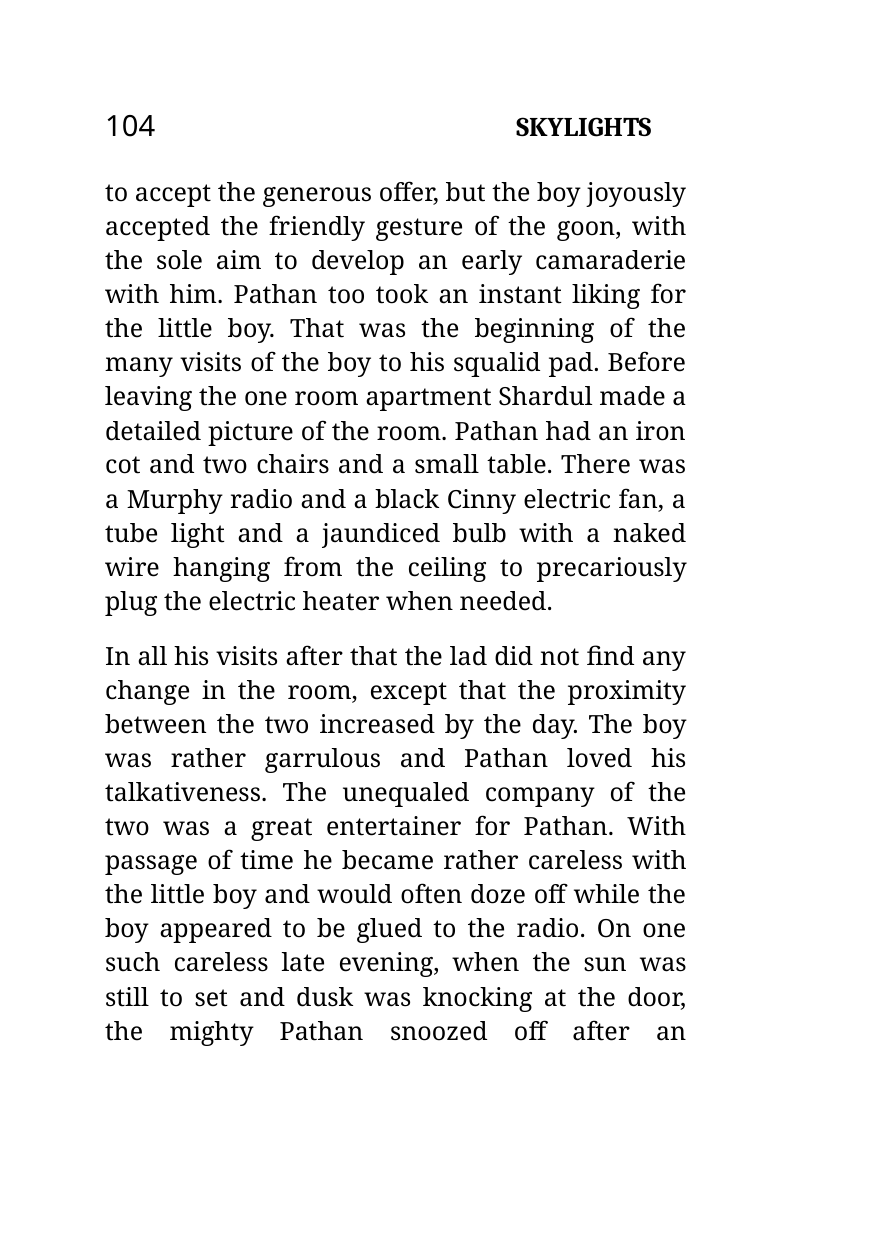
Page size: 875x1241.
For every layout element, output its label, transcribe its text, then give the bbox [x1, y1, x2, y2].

text In all his visits after that the lad did not find any change in the room, except that the proximity between the two increased by the day. The boy was rather garrulous and Pathan loved his talkativeness. The unequaled company of the two was a great entertainer for Pathan. With passage of time he became rather careless with the little boy and would often doze off while the boy appeared to be glued to the radio. On one such careless late evening, when the sun was still to set and dusk was knocking at the door, the mighty Pathan snoozed off after an [105, 638, 687, 1047]
text to accept the generous offer, but the boy joyously accepted the friendly gesture of the goon, with the sole aim to develop an early camaraderie with him. Pathan too took an instant liking for the little boy. That was the beginning of the many visits of the boy to his squalid pad. Before leaving the one room apartment Shardul made a detailed picture of the room. Pathan had an iron cot and two chairs and a small table. There was a Murphy radio and a black Cinny electric fan, a tube light and a jaundiced bulb with a naked wire hanging from the ceiling to precariously plug the electric heater when needed. [105, 175, 687, 617]
